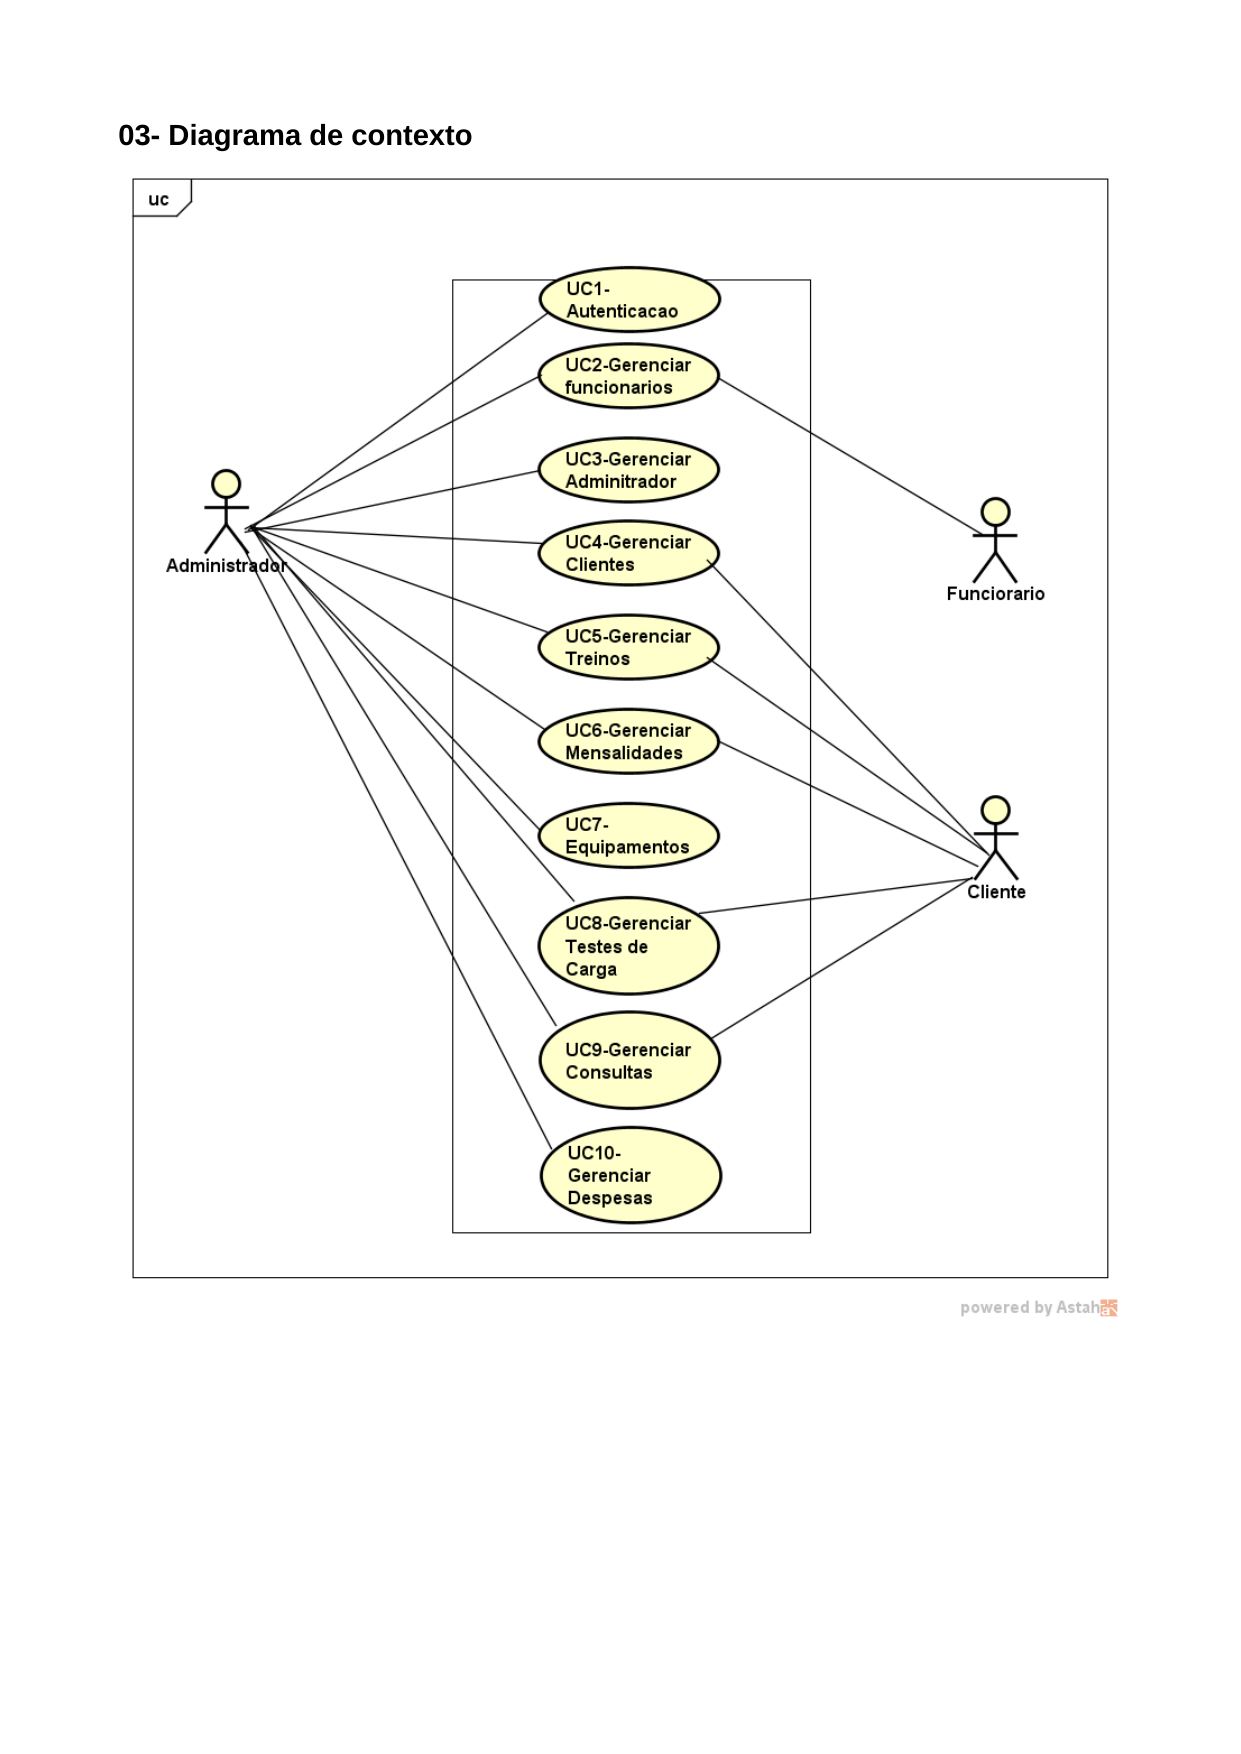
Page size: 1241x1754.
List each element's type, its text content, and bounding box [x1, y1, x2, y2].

subtitle 03- Diagrama de contexto [118, 118, 1122, 152]
picture [118, 164, 1123, 1322]
